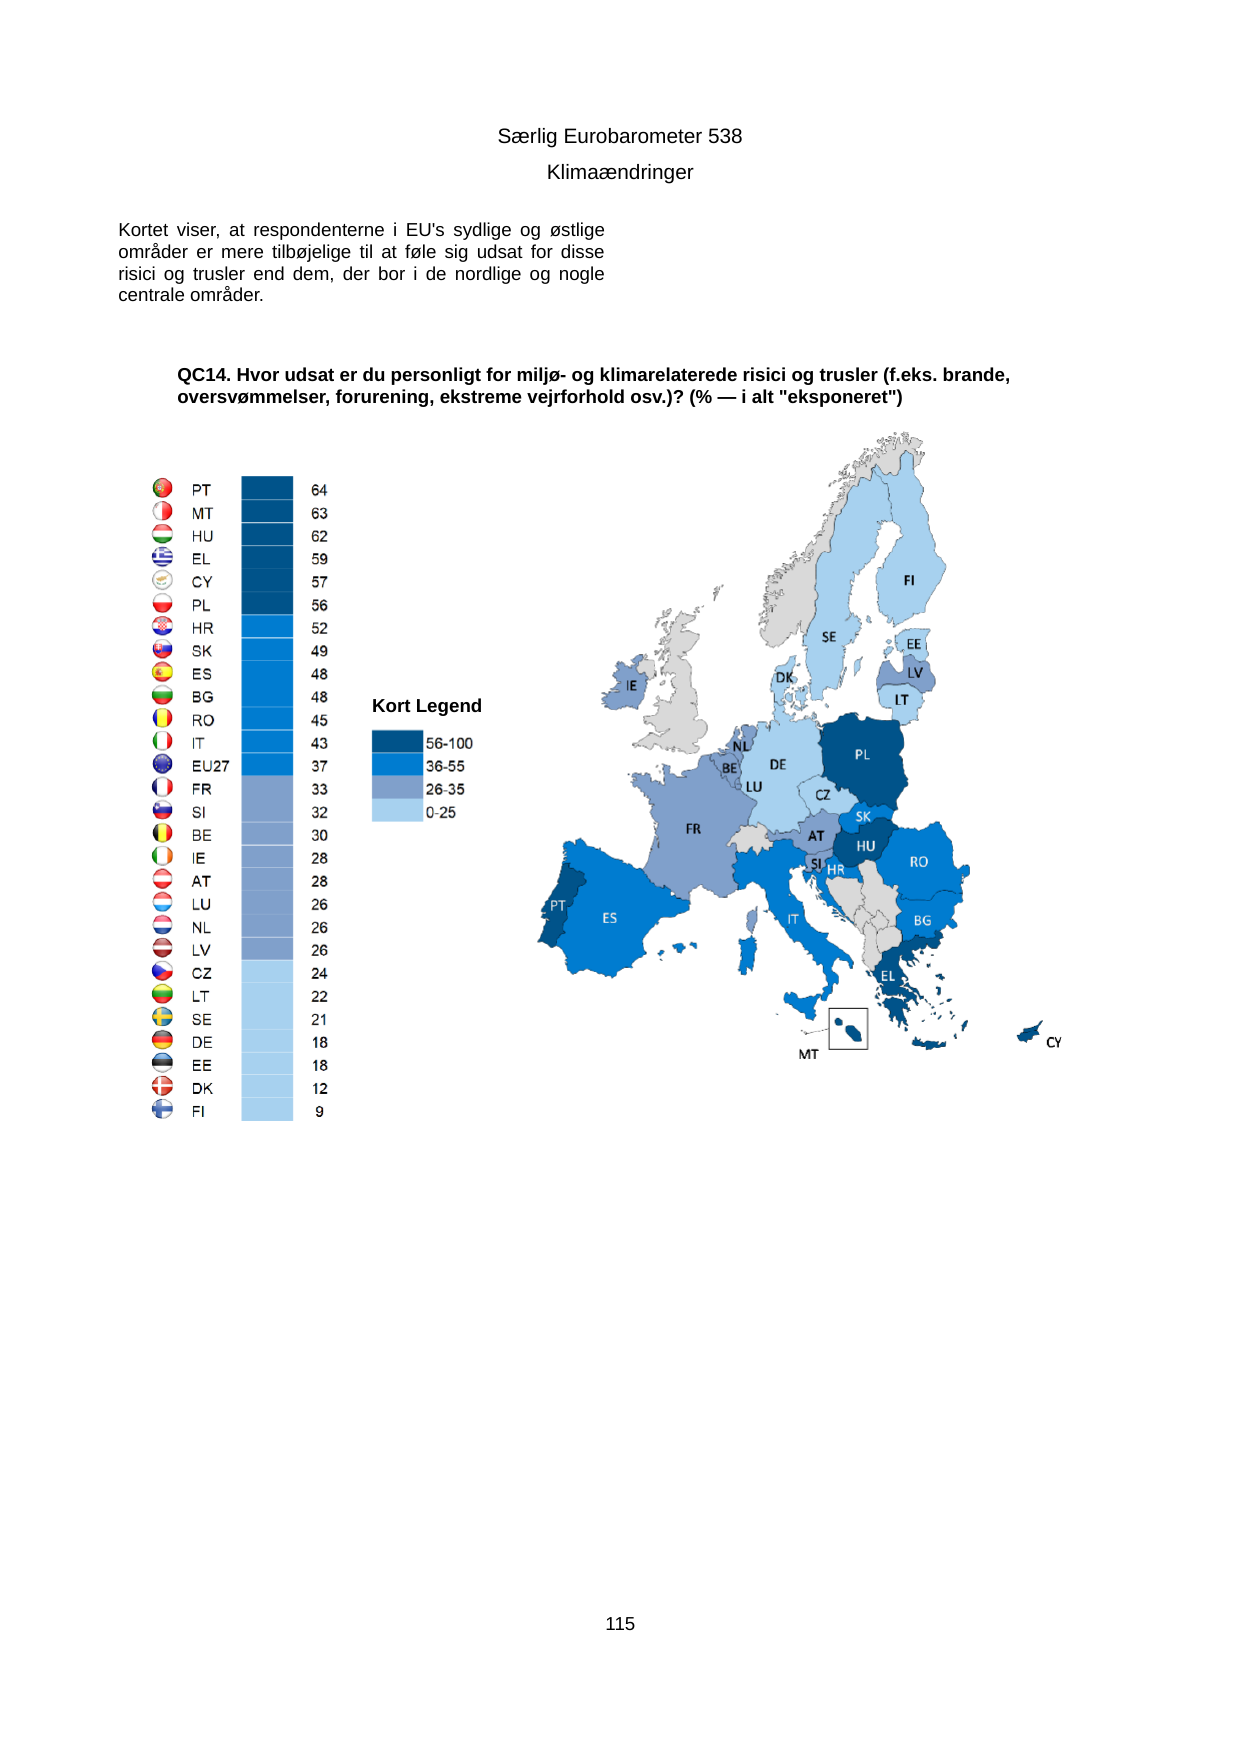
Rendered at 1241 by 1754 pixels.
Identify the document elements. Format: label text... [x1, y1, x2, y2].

picture [118, 427, 1066, 1129]
text Kortet viser, at respondenterne i EU's sydlige og østlige områder er mere tilbøjelige til at føle sig udsat for disse risici og trusler end dem, der bor i de nordlige og nogle centrale områder. [118, 219, 605, 306]
